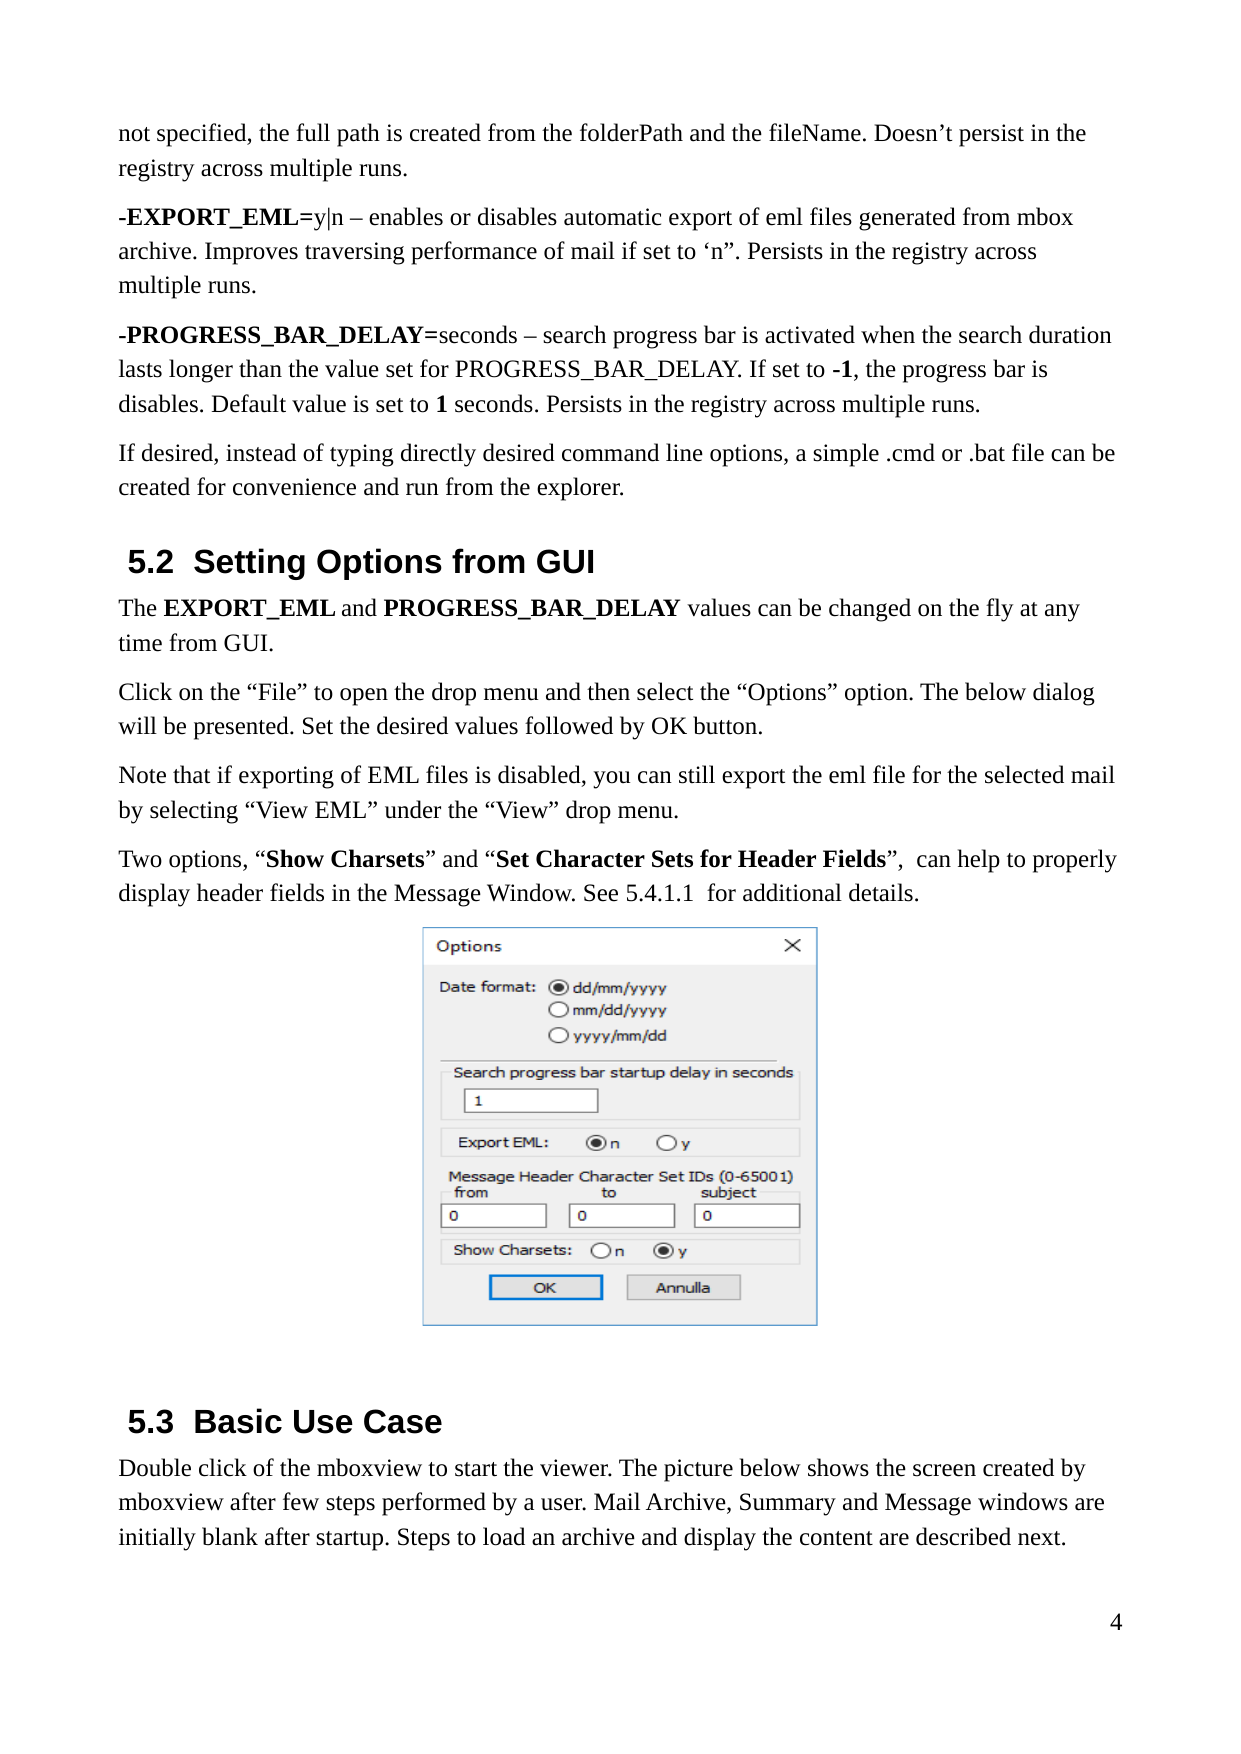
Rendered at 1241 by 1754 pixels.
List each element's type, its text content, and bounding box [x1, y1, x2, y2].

text -PROGRESS_BAR_DELAY=seconds – search progress bar is activated when the search duration lasts longer than the value set for PROGRESS_BAR_DELAY. If set to -1, the progress bar is disables. Default value is set to 1 seconds. Persists in the registry across multiple runs. [118, 320, 1122, 417]
text Double click of the mboxview to start the viewer. The picture below shows the screen created by mboxview after few steps performed by a user. Mail Archive, Summary and Message windows are initially blank after startup. Steps to load an archive and display the content are described next. [118, 1453, 1122, 1550]
text If desired, instead of typing directly desired command line options, a simple .cmd or .bat file can be created for convenience and run from the explorer. [118, 438, 1122, 501]
text Two options, “Show Charsets” and “Set Character Sets for Header Fields”, can help to properly display header fields in the Message Window. See 5.4.1.1 for additional details. [118, 844, 1122, 907]
text Note that if exporting of EML files is disabled, you can still export the eml file for the selected mail by selecting “View EML” under the “View” drop menu. [118, 760, 1122, 823]
text The EXPORT_EML and PROGRESS_BAR_DELAY values can be changed on the fly at any time from GUI. [118, 593, 1122, 656]
text -EXPORT_EML=y|n – enables or disables automatic export of eml files generated from mbox archive. Improves traversing performance of mail if set to ‘n”. Persists in the registry across multiple runs. [118, 202, 1122, 299]
subtitle Basic Use Case [118, 1401, 1122, 1440]
subtitle Setting Options from GUI [118, 542, 1122, 581]
text not specified, the full path is created from the folderPath and the fileName. Doesn’t persist in the registry across multiple runs. [118, 118, 1122, 181]
picture [422, 927, 818, 1326]
text Click on the “File” to open the drop menu and then select the “Options” option. The below dialog will be presented. Set the desired values followed by OK button. [118, 677, 1122, 740]
